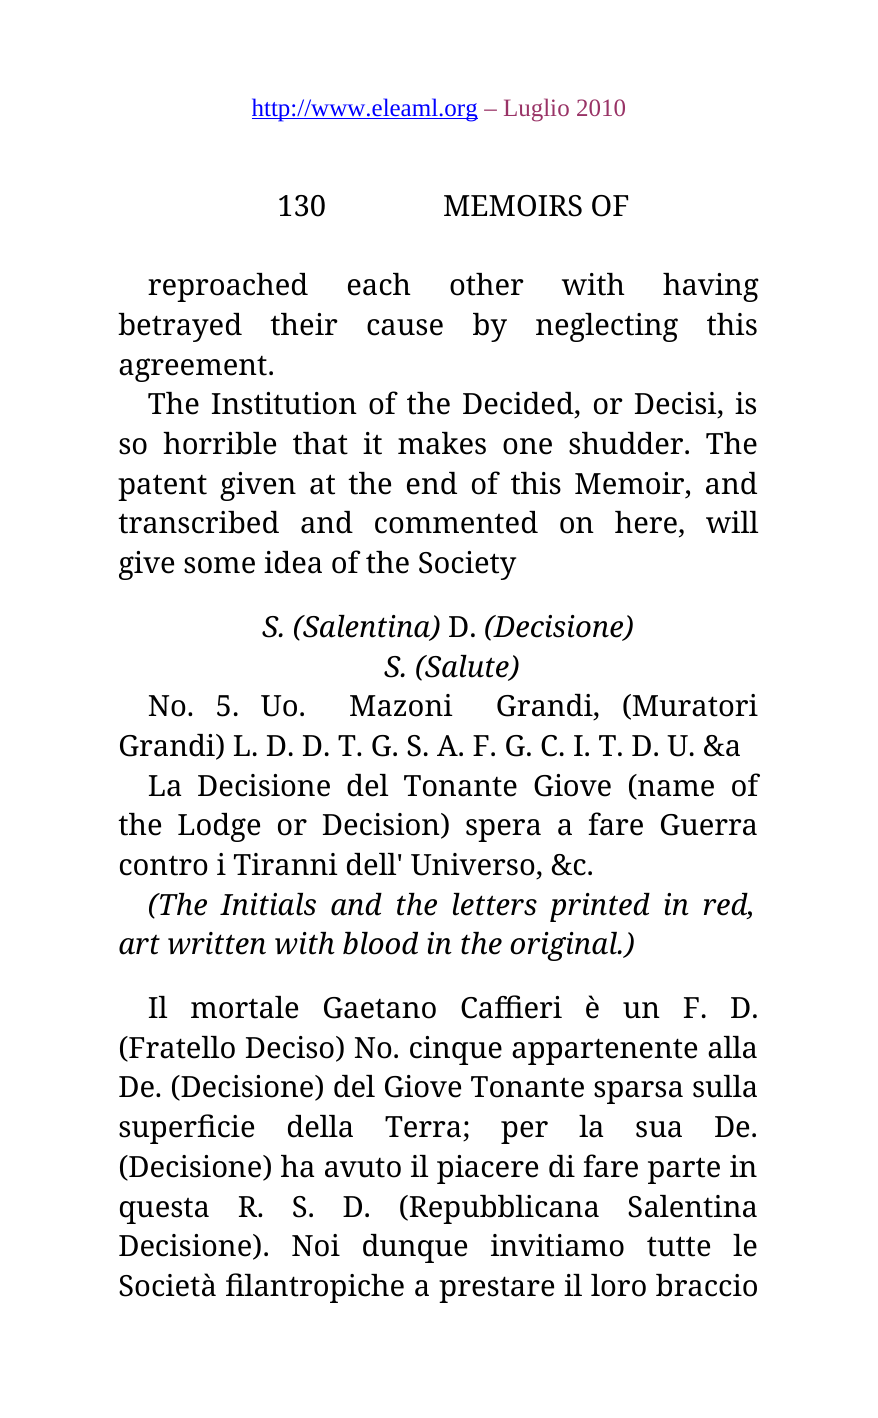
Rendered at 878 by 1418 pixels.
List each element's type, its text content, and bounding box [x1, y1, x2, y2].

text Il mortale Gaetano Caffieri è un F. D. (Fratello Deciso) No. cinque appartenente alla De. (Decisione) del Giove Tonante sparsa sulla superficie della Terra; per la sua De. (Decisione) ha avuto il piacere di fare parte in questa R. S. D. (Repubblicana Salentina Decisione). Noi dunque invitiamo tutte le Società filantropiche a prestare il loro braccio [118, 987, 759, 1305]
text 130 MEMOIRS OF [118, 185, 759, 225]
text La Decisione del Tonante Giove (name of the Lodge or Decision) spera a fare Guerra contro i Tiranni dell' Universo, &c. [118, 765, 759, 884]
text S. (Salentina) D. (Decisione) [118, 606, 759, 646]
text reproached each other with having betrayed their cause by neglecting this agreement. [118, 264, 759, 384]
text The Institution of the Decided, or Decisi, is so horrible that it makes one shudder. The patent given at the end of this Memoir, and transcribed and commented on here, will give some idea of the Society [118, 384, 759, 582]
text (The Initials and the letters printed in red, art written with blood in the original.) [118, 884, 759, 963]
text No. 5. Uo. Mazoni Grandi, (Muratori Grandi) L. D. D. T. G. S. A. F. G. C. I. T. D. U. &a [118, 686, 759, 765]
text S. (Salute) [118, 646, 759, 686]
